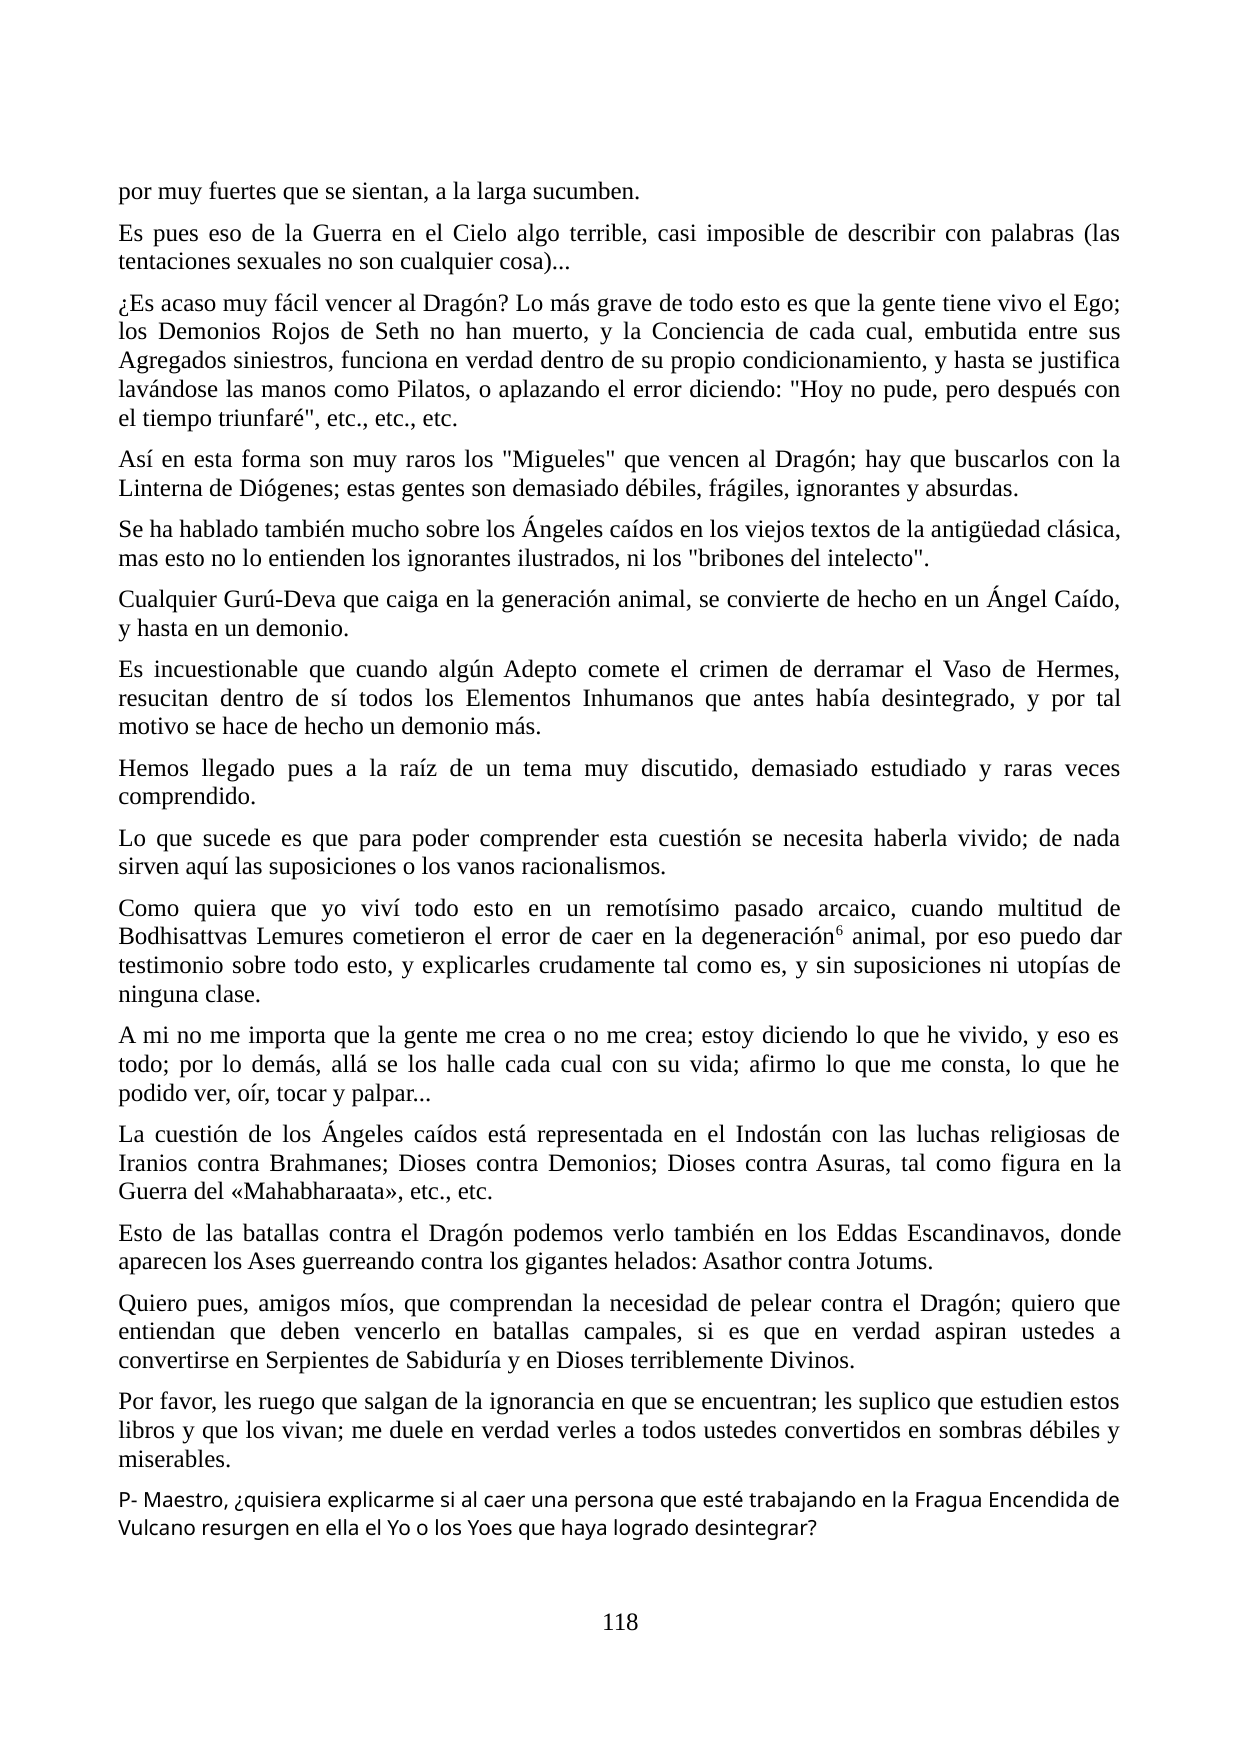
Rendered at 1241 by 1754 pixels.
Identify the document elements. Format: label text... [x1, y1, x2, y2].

text P- Maestro, ¿quisiera explicarme si al caer una persona que esté trabajando en la Fragua Encendida de Vulcano resurgen en ella el Yo o los Yoes que haya logrado desintegrar? [118, 1485, 1122, 1542]
text Se ha hablado también mucho sobre los Ángeles caídos en los viejos textos de la antigüedad clásica, mas esto no lo entienden los ignorantes ilustrados, ni los "bribones del intelecto". [118, 514, 1122, 571]
text Quiero pues, amigos míos, que comprendan la necesidad de pelear contra el Dragón; quiero que entiendan que deben vencerlo en batallas campales, si es que en verdad aspiran ustedes a convertirse en Serpientes de Sabiduría y en Dioses terriblemente Divinos. [118, 1288, 1122, 1374]
text Hemos llegado pues a la raíz de un tema muy discutido, demasiado estudiado y raras veces comprendido. [118, 753, 1122, 810]
text Por favor, les ruego que salgan de la ignorancia en que se encuentran; les suplico que estudien estos libros y que los vivan; me duele en verdad verles a todos ustedes convertidos en sombras débiles y miserables. [118, 1386, 1122, 1473]
text Es pues eso de la Guerra en el Cielo algo terrible, casi imposible de describir con palabras (las tentaciones sexuales no son cualquier cosa)... [118, 218, 1122, 275]
text por muy fuertes que se sientan, a la larga sucumben. [118, 176, 1122, 205]
text Esto de las batallas contra el Dragón podemos verlo también en los Eddas Escandinavos, donde aparecen los Ases guerreando contra los gigantes helados: Asathor contra Jotums. [118, 1218, 1122, 1275]
text A mi no me importa que la gente me crea o no me crea; estoy diciendo lo que he vivido, y eso es todo; por lo demás, allá se los halle cada cual con su vida; afirmo lo que me consta, lo que he podido ver, oír, tocar y palpar... [118, 1020, 1122, 1106]
text La cuestión de los Ángeles caídos está representada en el Indostán con las luchas religiosas de Iranios contra Brahmanes; Dioses contra Demonios; Dioses contra Asuras, tal como figura en la Guerra del «Mahabharaata», etc., etc. [118, 1119, 1122, 1205]
text Lo que sucede es que para poder comprender esta cuestión se necesita haberla vivido; de nada sirven aquí las suposiciones o los vanos racionalismos. [118, 823, 1122, 880]
text Cualquier Gurú-Deva que caiga en la generación animal, se convierte de hecho en un Ángel Caído, y hasta en un demonio. [118, 584, 1122, 641]
text ¿Es acaso muy fácil vencer al Dragón? Lo más grave de todo esto es que la gente tiene vivo el Ego; los Demonios Rojos de Seth no han muerto, y la Conciencia de cada cual, embutida entre sus Agregados siniestros, funciona en verdad dentro de su propio condicionamiento, y hasta se justifica lavándose las manos como Pilatos, o aplazando el error diciendo: "Hoy no pude, pero después con el tiempo triunfaré", etc., etc., etc. [118, 288, 1122, 431]
text Como quiera que yo viví todo esto en un remotísimo pasado arcaico, cuando multitud de Bodhisattvas Lemures cometieron el error de caer en la degeneración animal, por eso puedo dar testimonio sobre todo esto, y explicarles crudamente tal como es, y sin suposiciones ni utopías de ninguna clase. [118, 893, 1122, 1008]
text Es incuestionable que cuando algún Adepto comete el crimen de derramar el Vaso de Hermes, resucitan dentro de sí todos los Elementos Inhumanos que antes había desintegrado, y por tal motivo se hace de hecho un demonio más. [118, 654, 1122, 740]
text Así en esta forma son muy raros los "Migueles" que vencen al Dragón; hay que buscarlos con la Linterna de Diógenes; estas gentes son demasiado débiles, frágiles, ignorantes y absurdas. [118, 444, 1122, 501]
